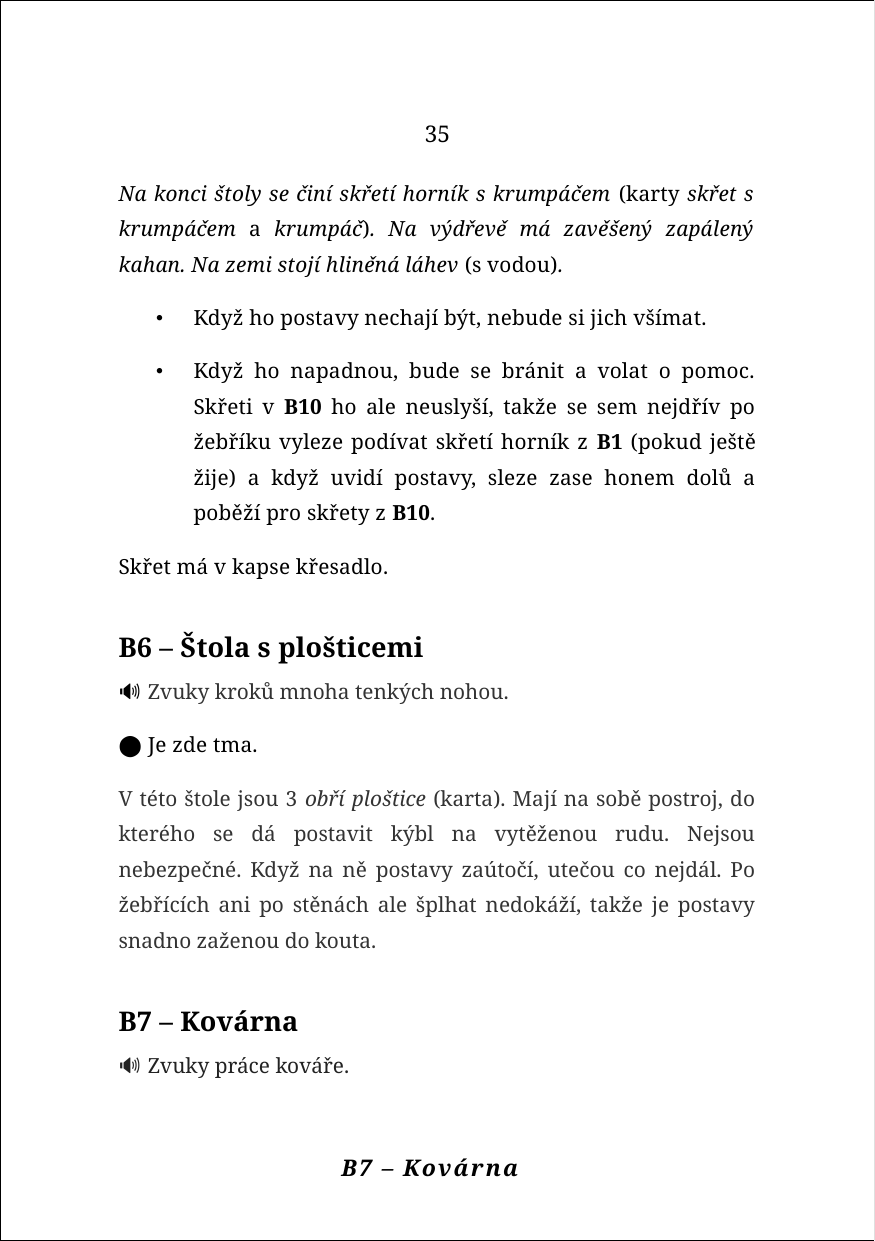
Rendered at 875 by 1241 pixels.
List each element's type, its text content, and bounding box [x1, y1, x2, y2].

text Na konci štoly se činí skřetí horník s krumpáčem (karty skřet s krumpáčem a krumpáč). Na výdřevě má zavěšený zapálený kahan. Na zemi stojí hliněná láhev (s vodou). [118, 179, 756, 278]
text V této štole jsou 3 obří ploštice (karta). Mají na sobě postroj, do kterého se dá postavit kýbl na vytěženou rudu. Nejsou nebezpečné. Když na ně postavy zaútočí, utečou co nejdál. Po žebřících ani po stěnách ale šplhat nedokáží, takže je postavy snadno zaženou do kouta. [118, 784, 756, 954]
list Když ho postavy nechají být, nebude si jich všímat. [156, 303, 756, 332]
text ⬤ Je zde tma. [118, 731, 756, 759]
list Když ho napadnou, bude se bránit a volat o pomoc. Skřeti v B10 ho ale neuslyší, takže se sem nejdřív po žebříku vyleze podívat skřetí horník z B1 (pokud ještě žije) a když uvidí postavy, sleze zase honem dolů a poběží pro skřety z B10. [156, 356, 756, 527]
subtitle B6 – Štola s plošticemi [118, 629, 756, 666]
text Skřet má v kapse křesadlo. [118, 552, 756, 580]
text 🔊 Zvuky práce kováře. [118, 1051, 756, 1080]
subtitle B7 – Kovárna [118, 1003, 756, 1039]
text 🔊 Zvuky kroků mnoha tenkých nohou. [118, 677, 756, 706]
